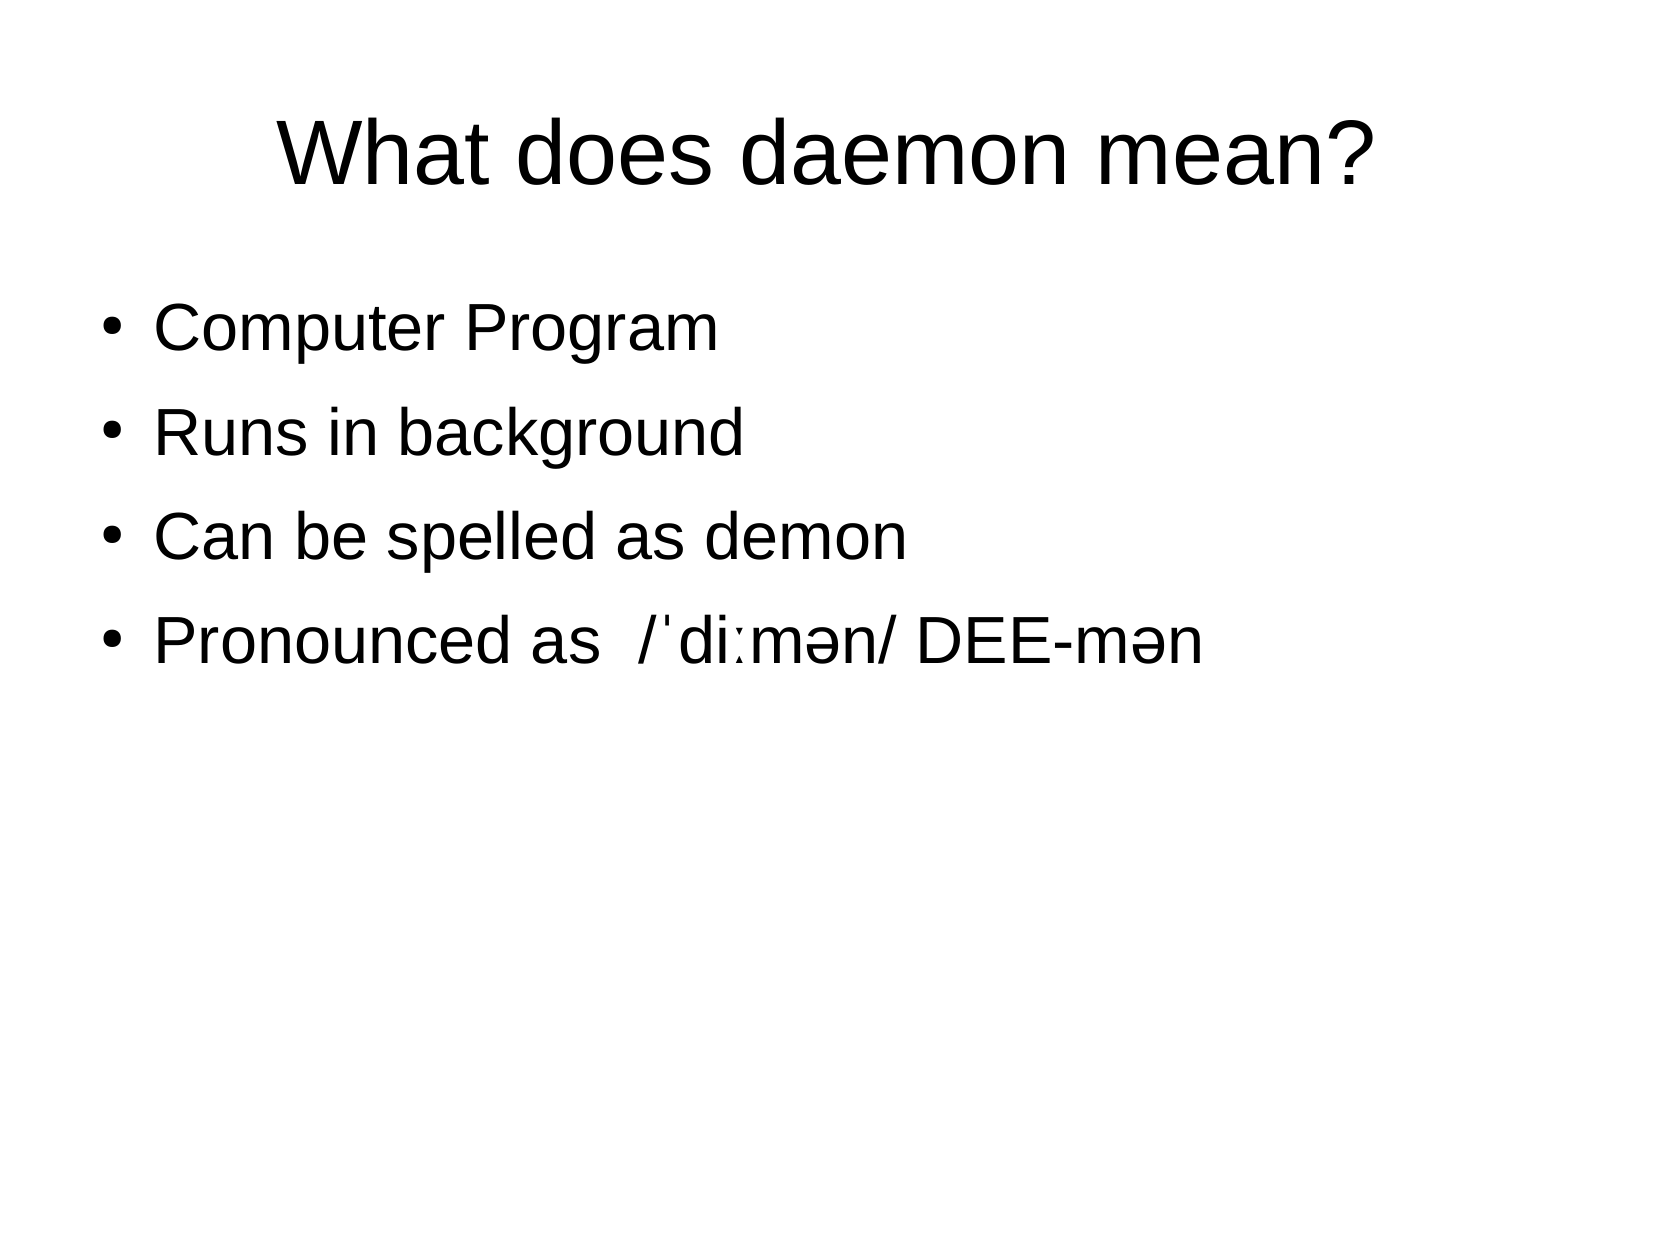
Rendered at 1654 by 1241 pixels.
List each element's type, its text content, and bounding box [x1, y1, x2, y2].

title What does daemon mean? [82, 49, 1571, 257]
list Computer Program Runs in background Can be spelled as demon Pronounced as /ˈdiːmən/ DEE-mən [82, 290, 1571, 1010]
